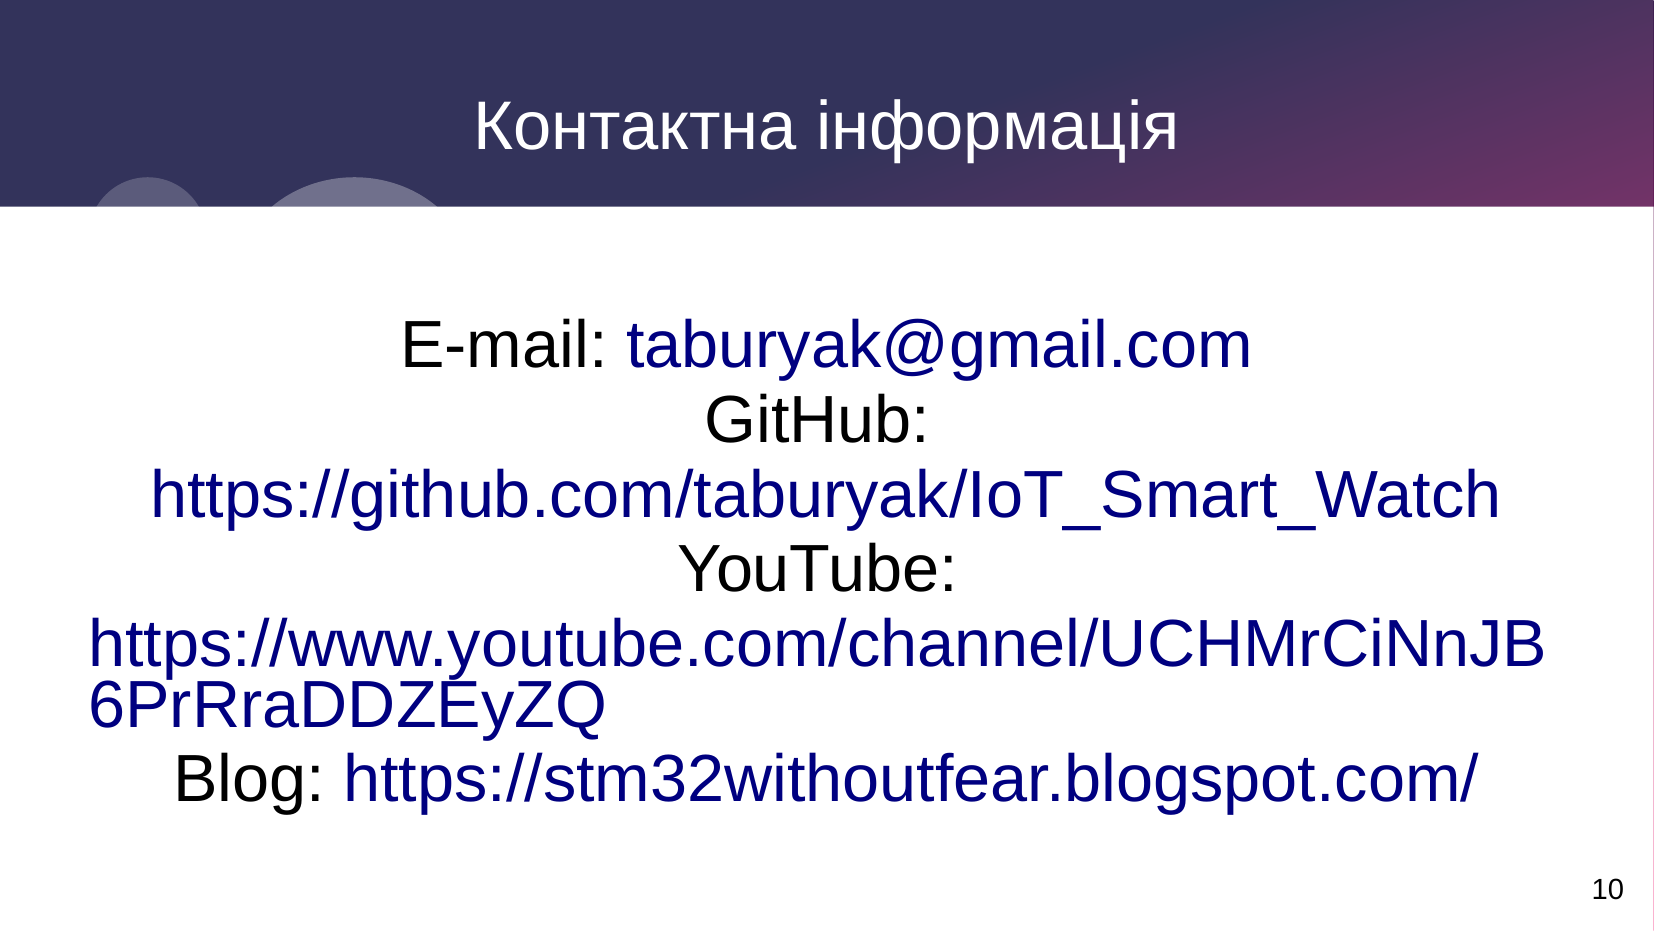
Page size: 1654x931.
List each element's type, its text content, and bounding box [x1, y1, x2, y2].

subtitle E-mail: taburyak@gmail.com GitHub: https://github.com/taburyak/IoT_Smart_Watch YouTube: https://www.youtube.com/channel/UCHMrCiNnJB6PrRraDDZEyZQ Blog: https://stm32withoutfear.blogspot.com/ [88, 236, 1565, 827]
title Контактна інформація [88, 44, 1565, 207]
